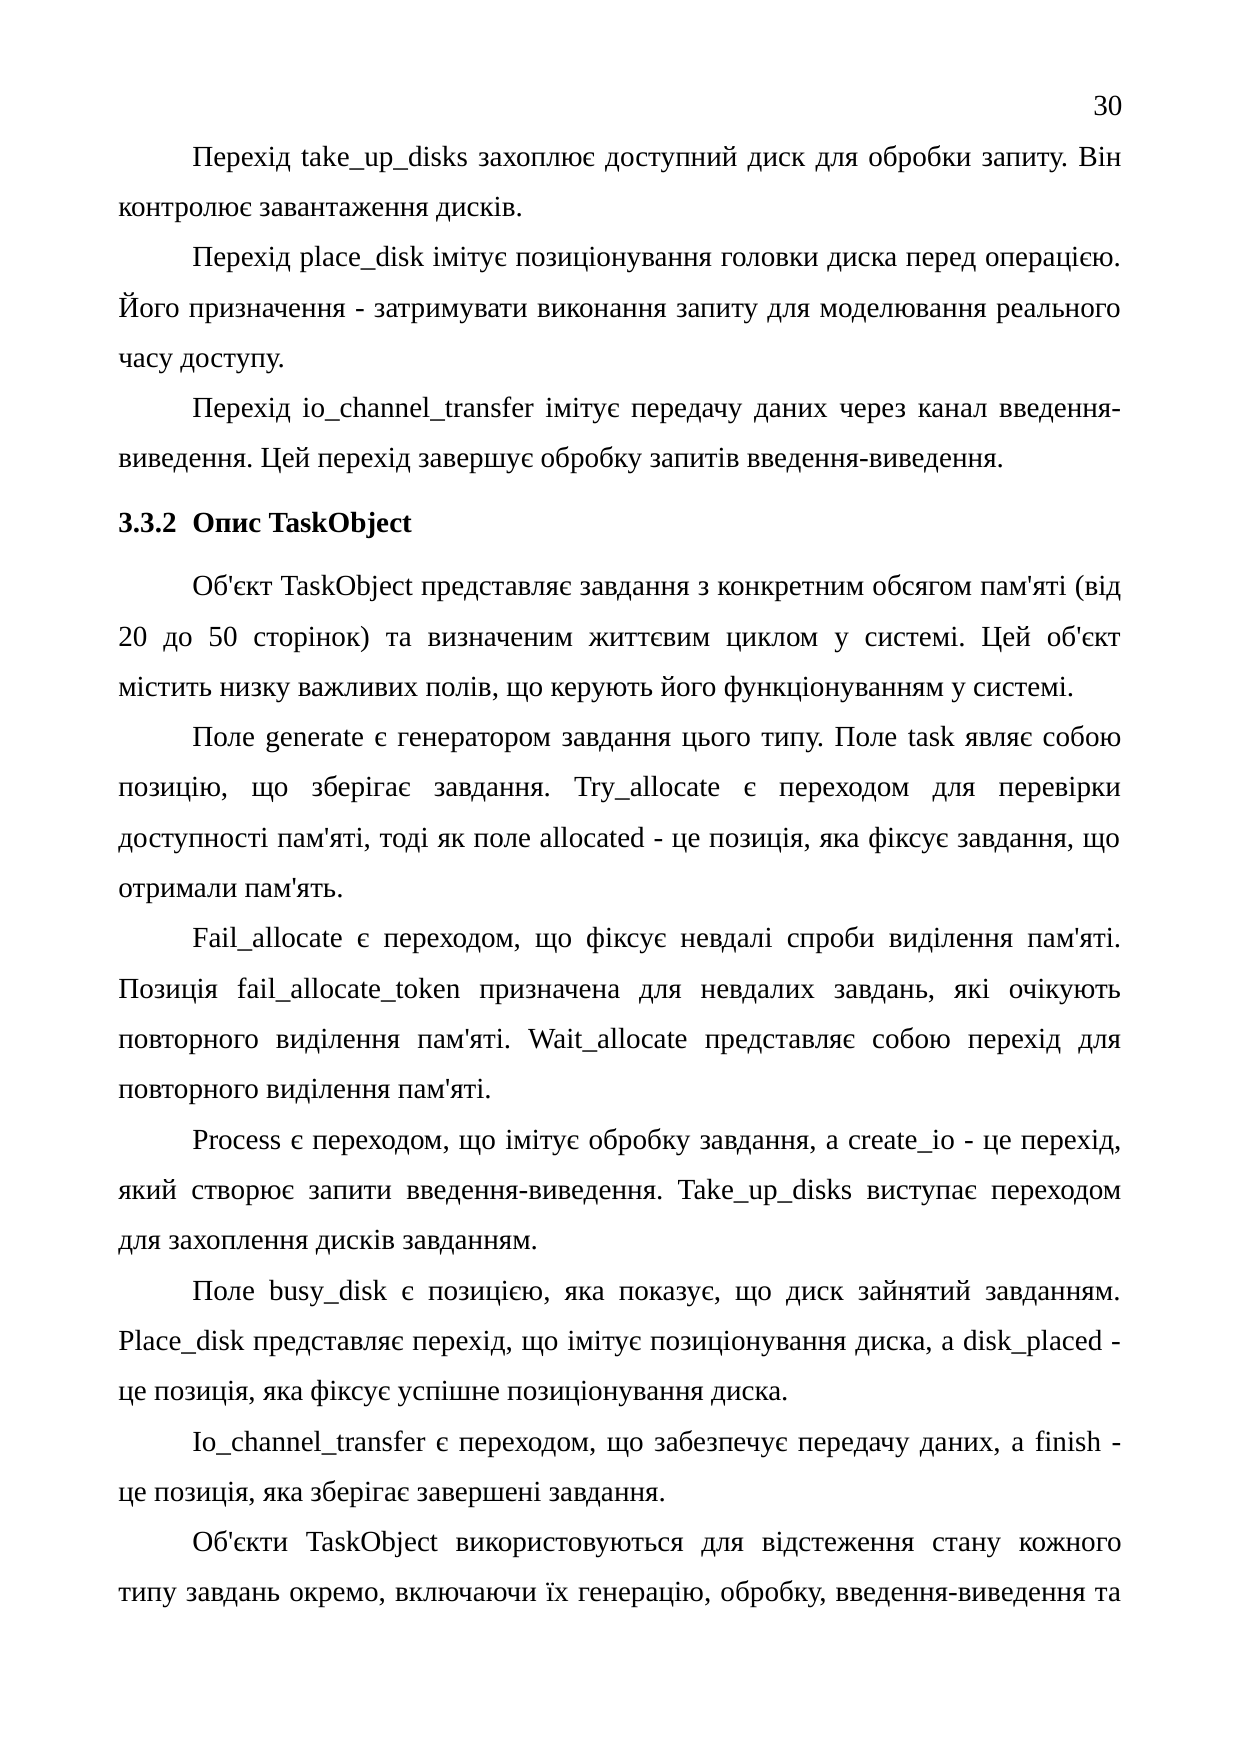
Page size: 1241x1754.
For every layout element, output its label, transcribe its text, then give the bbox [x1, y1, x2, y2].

text Перехід io_channel_transfer імітує передачу даних через канал введення-виведення. Цей перехід завершує обробку запитів введення-виведення. [118, 390, 1122, 474]
text Перехід place_disk імітує позиціонування головки диска перед операцією. Його призначення - затримувати виконання запиту для моделювання реального часу доступу. [118, 239, 1122, 373]
text Поле generate є генератором завдання цього типу. Поле task являє собою позицію, що зберігає завдання. Try_allocate є переходом для перевірки доступності пам'яті, тоді як поле allocated - це позиція, яка фіксує завдання, що отримали пам'ять. [118, 719, 1122, 904]
text Io_channel_transfer є переходом, що забезпечує передачу даних, а finish - це позиція, яка зберігає завершені завдання. [118, 1424, 1122, 1507]
text Перехід take_up_disks захоплює доступний диск для обробки запиту. Він контролює завантаження дисків. [118, 139, 1122, 223]
text Об'єкт TaskObject представляє завдання з конкретним обсягом пам'яті (від 20 до 50 сторінок) та визначеним життєвим циклом у системі. Цей об'єкт містить низку важливих полів, що керують його функціонуванням у системі. [118, 568, 1122, 702]
text Fail_allocate є переходом, що фіксує невдалі спроби виділення пам'яті. Позиція fail_allocate_token призначена для невдалих завдань, які очікують повторного виділення пам'яті. Wait_allocate представляє собою перехід для повторного виділення пам'яті. [118, 921, 1122, 1105]
text Об'єкти TaskObject використовуються для відстеження стану кожного типу завдань окремо, включаючи їх генерацію, обробку, введення-виведення та [118, 1524, 1122, 1608]
text Поле busy_disk є позицією, яка показує, що диск зайнятий завданням. Place_disk представляє перехід, що імітує позиціонування диска, а disk_placed - це позиція, яка фіксує успішне позиціонування диска. [118, 1273, 1122, 1407]
subtitle Опис TaskObject [118, 506, 1122, 539]
text Process є переходом, що імітує обробку завдання, а create_io - це перехід, який створює запити введення-виведення. Take_up_disks виступає переходом для захоплення дисків завданням. [118, 1122, 1122, 1256]
